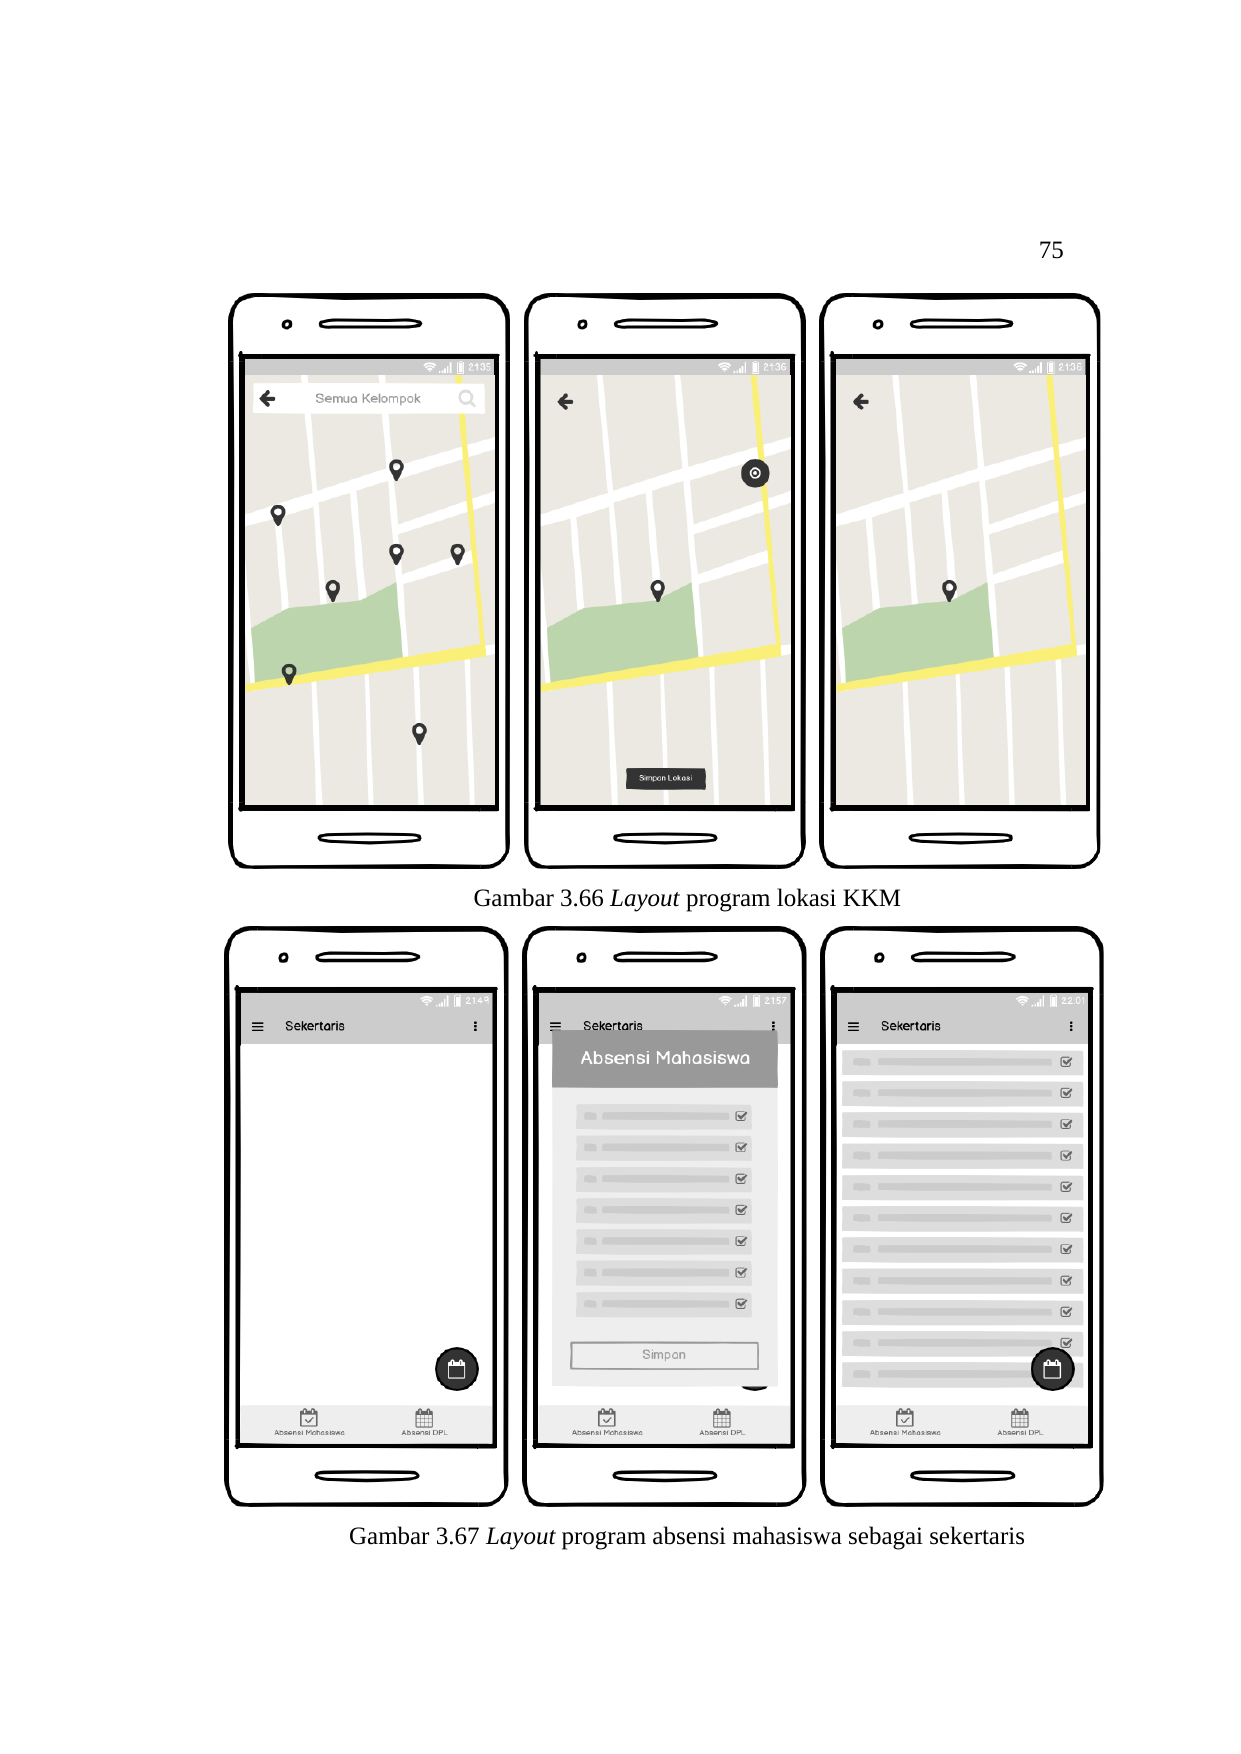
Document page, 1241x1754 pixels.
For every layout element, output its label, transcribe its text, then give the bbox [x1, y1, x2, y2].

picture [223, 926, 1104, 1507]
text Gambar 3.66 Layout program lokasi KKM [311, 869, 1063, 912]
text Gambar 3.67 Layout program absensi mahasiswa sebagai sekertaris [311, 1507, 1063, 1549]
picture [227, 293, 1101, 869]
